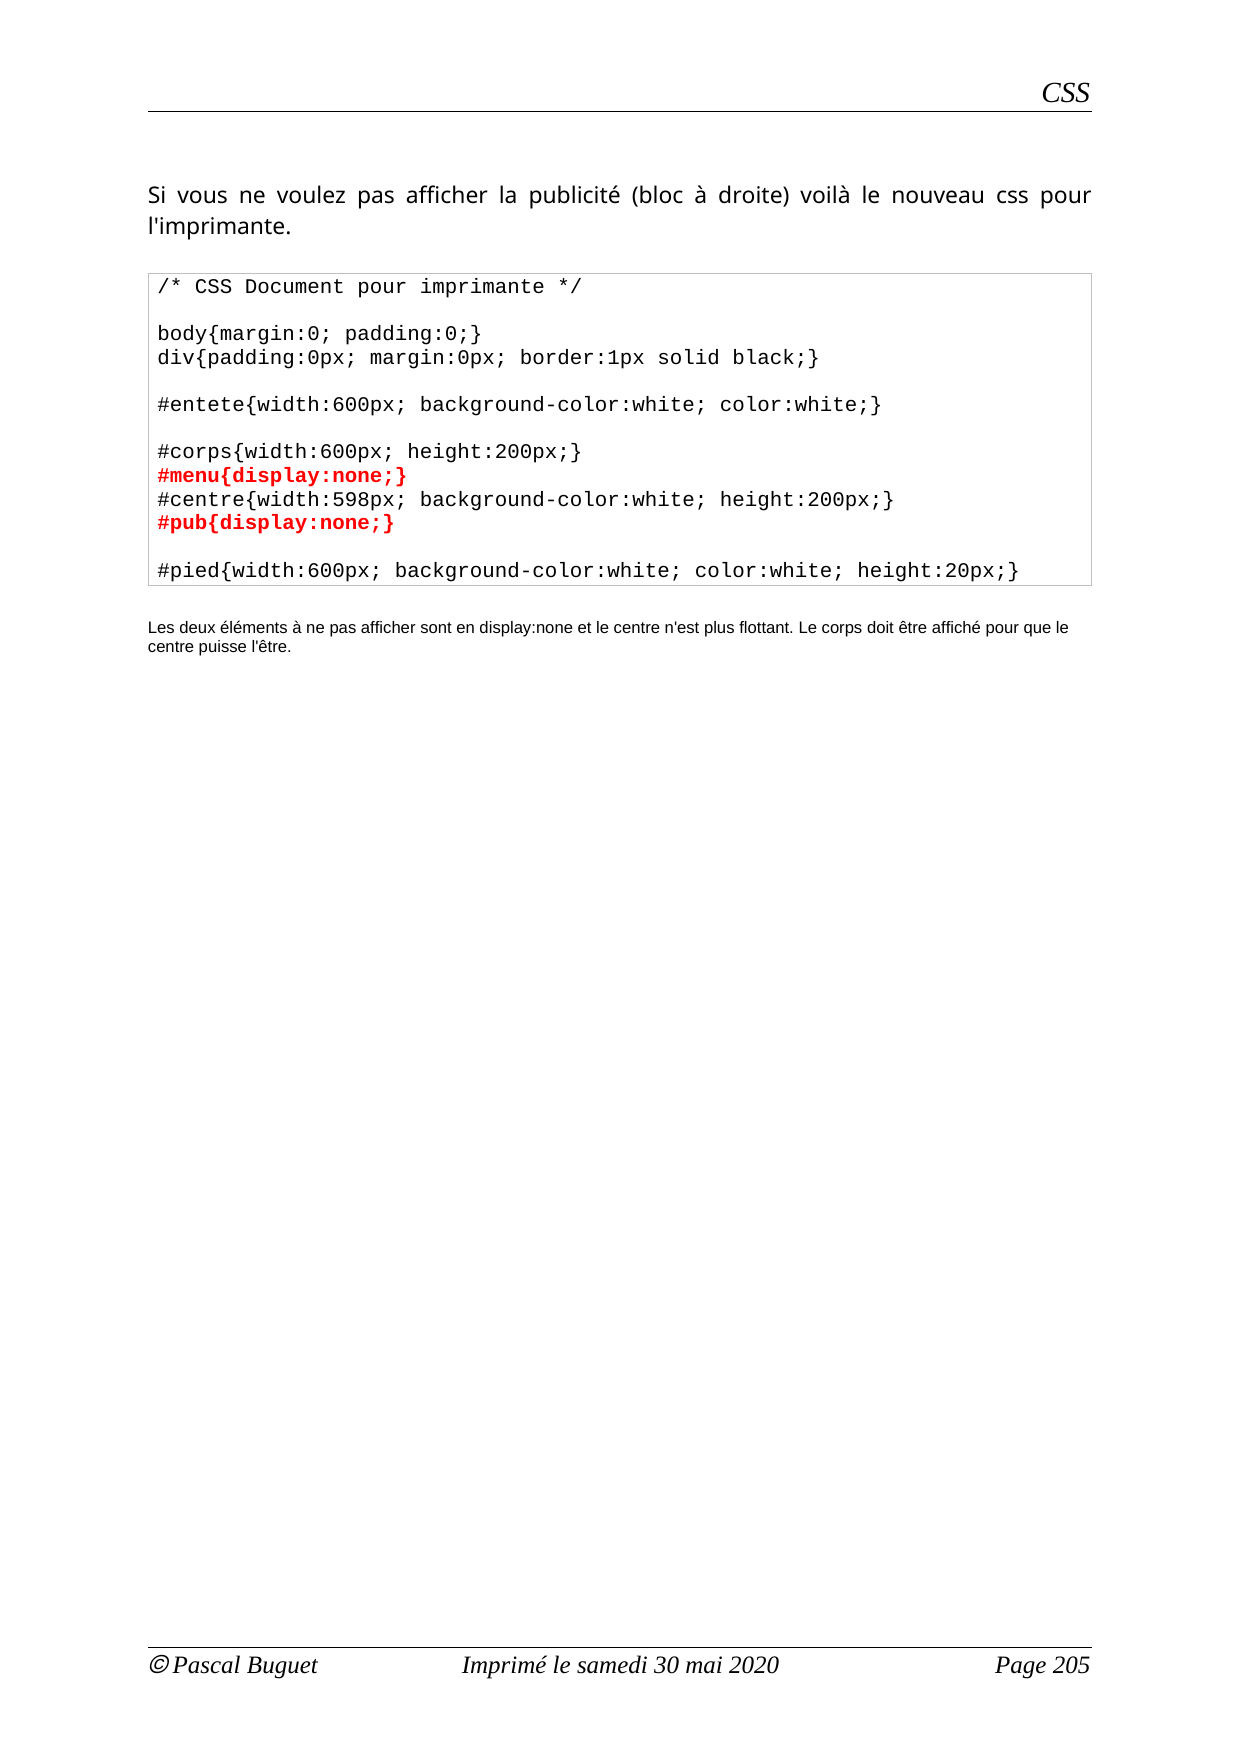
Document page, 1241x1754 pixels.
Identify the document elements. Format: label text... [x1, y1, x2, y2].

text Les deux éléments à ne pas afficher sont en display:none et le centre n'est plus flottant. Le corps doit être affiché pour que le centre puisse l'être. [148, 618, 1092, 656]
text #pub{display:none;} [149, 509, 1091, 533]
text body{margin:0; padding:0;} [149, 320, 1091, 344]
text div{padding:0px; margin:0px; border:1px solid black;} [149, 344, 1091, 367]
text #centre{width:598px; background-color:white; height:200px;} [149, 486, 1091, 509]
text #corps{width:600px; height:200px;} [149, 438, 1091, 462]
text #entete{width:600px; background-color:white; color:white;} [149, 391, 1091, 414]
text #pied{width:600px; background-color:white; color:white; height:20px;} [149, 556, 1091, 585]
text Si vous ne voulez pas afficher la publicité (bloc à droite) voilà le nouveau css pour l'imprimante. [148, 179, 1092, 241]
text /* CSS Document pour imprimante */ [149, 274, 1091, 296]
text #menu{display:none;} [149, 462, 1091, 486]
